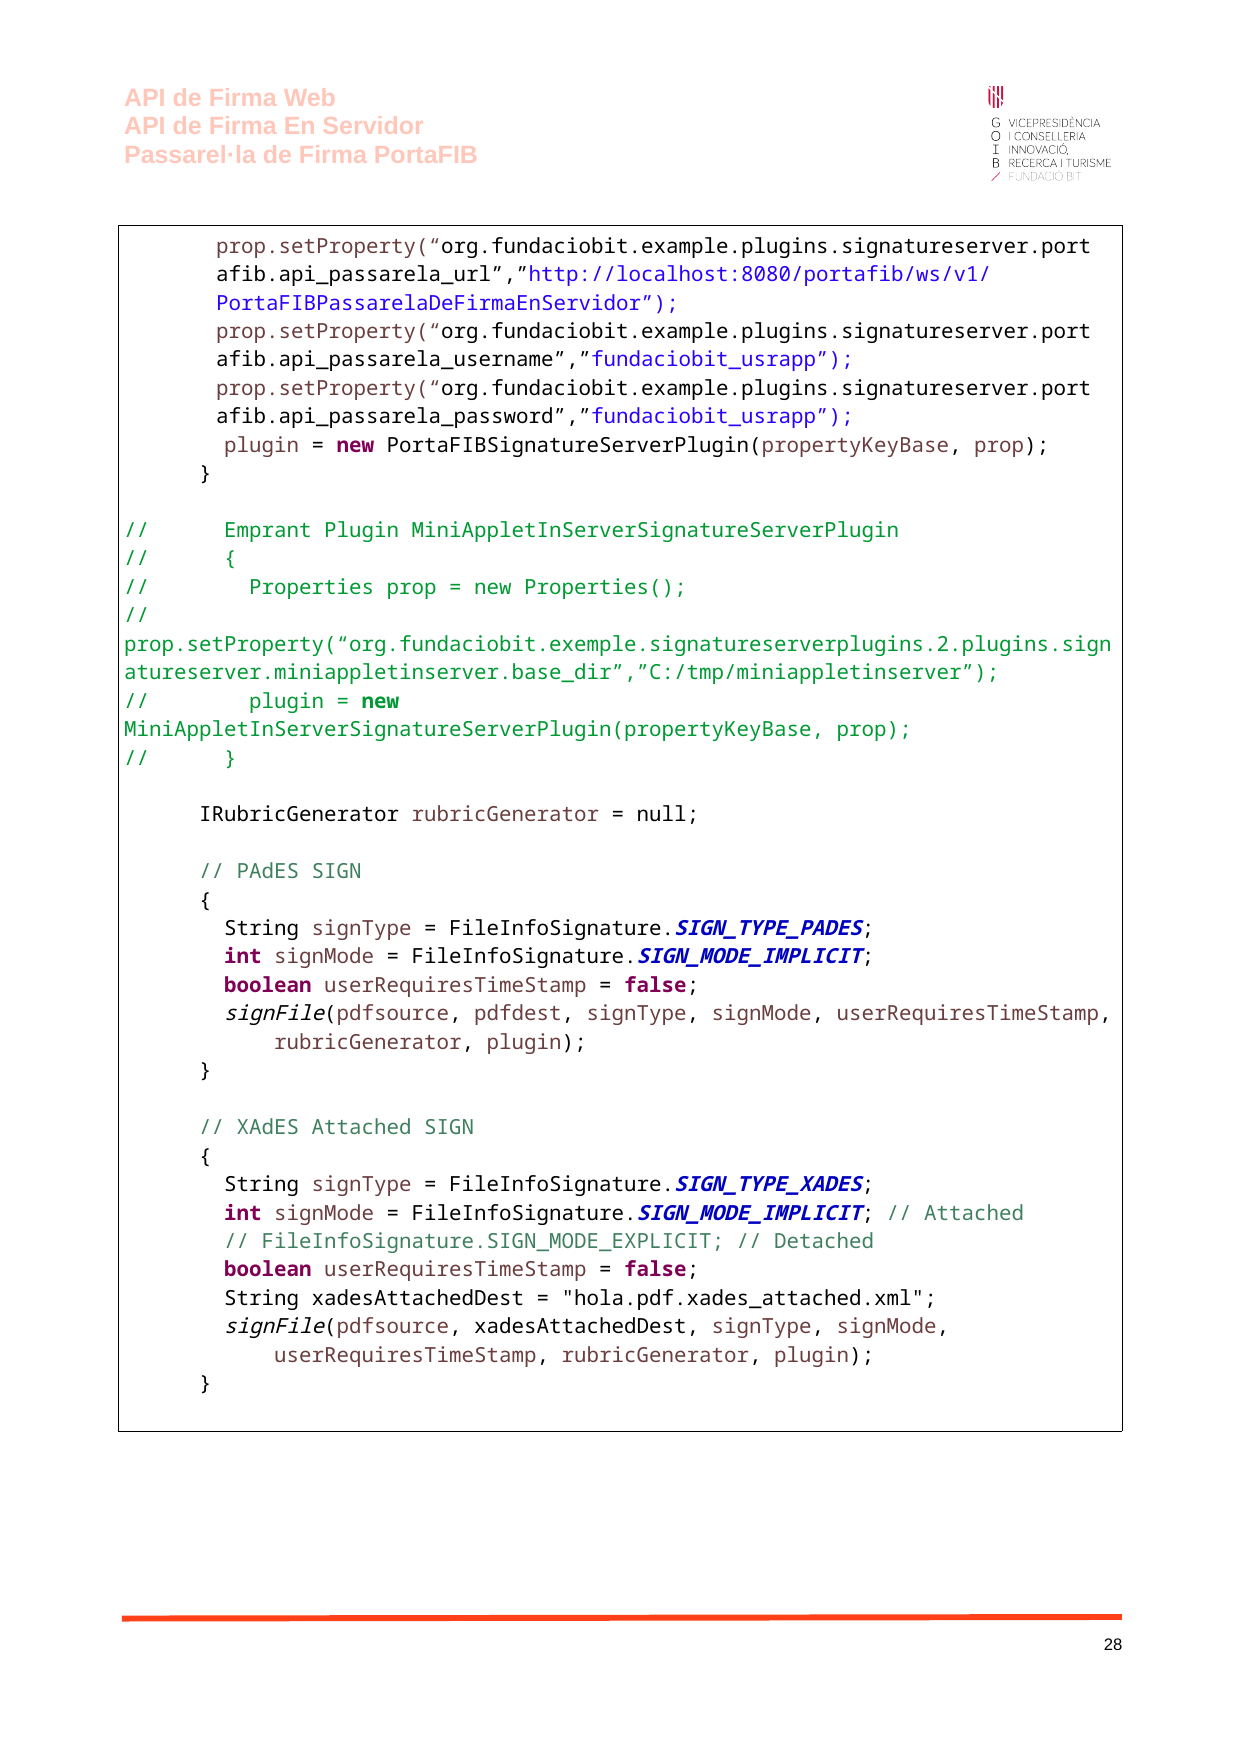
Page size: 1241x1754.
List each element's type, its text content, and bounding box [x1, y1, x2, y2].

picture [983, 82, 1117, 185]
table_header prop.setProperty(“org.fundaciobit.example.plugins.signatureserver.portafib.api_passarela_url”,”http://localhost:8080/portafib/ws/v1/PortaFIBPassarelaDeFirmaEnServidor”); prop.setProperty(“org.fundaciobit.example.plugins.signatureserver.portafib.api_passarela_username”,”fundaciobit_usrapp”); prop.setProperty(“org.fundaciobit.example.plugins.signatureserver.portafib.api_passarela_password”,”fundaciobit_usrapp”); plugin = new PortaFIBSignatureServerPlugin(propertyKeyBase, prop); } // Emprant Plugin MiniAppletInServerSignatureServerPlugin // { // Properties prop = new Properties(); // prop.setProperty(“org.fundaciobit.exemple.signatureserverplugins.2.plugins.signatureserver.miniappletinserver.base_dir”,”C:/tmp/miniappletinserver”); // plugin = new MiniAppletInServerSignatureServerPlugin(propertyKeyBase, prop); // } IRubricGenerator rubricGenerator = null; // PAdES SIGN { String signType = FileInfoSignature.SIGN_TYPE_PADES; int signMode = FileInfoSignature.SIGN_MODE_IMPLICIT; boolean userRequiresTimeStamp = false; signFile(pdfsource, pdfdest, signType, signMode, userRequiresTimeStamp, rubricGenerator, plugin); } // XAdES Attached SIGN { String signType = FileInfoSignature.SIGN_TYPE_XADES; int signMode = FileInfoSignature.SIGN_MODE_IMPLICIT; // Attached // FileInfoSignature.SIGN_MODE_EXPLICIT; // Detached boolean userRequiresTimeStamp = false; String xadesAttachedDest = "hola.pdf.xades_attached.xml"; signFile(pdfsource, xadesAttachedDest, signType, signMode, userRequiresTimeStamp, rubricGenerator, plugin); } [119, 226, 1122, 1431]
